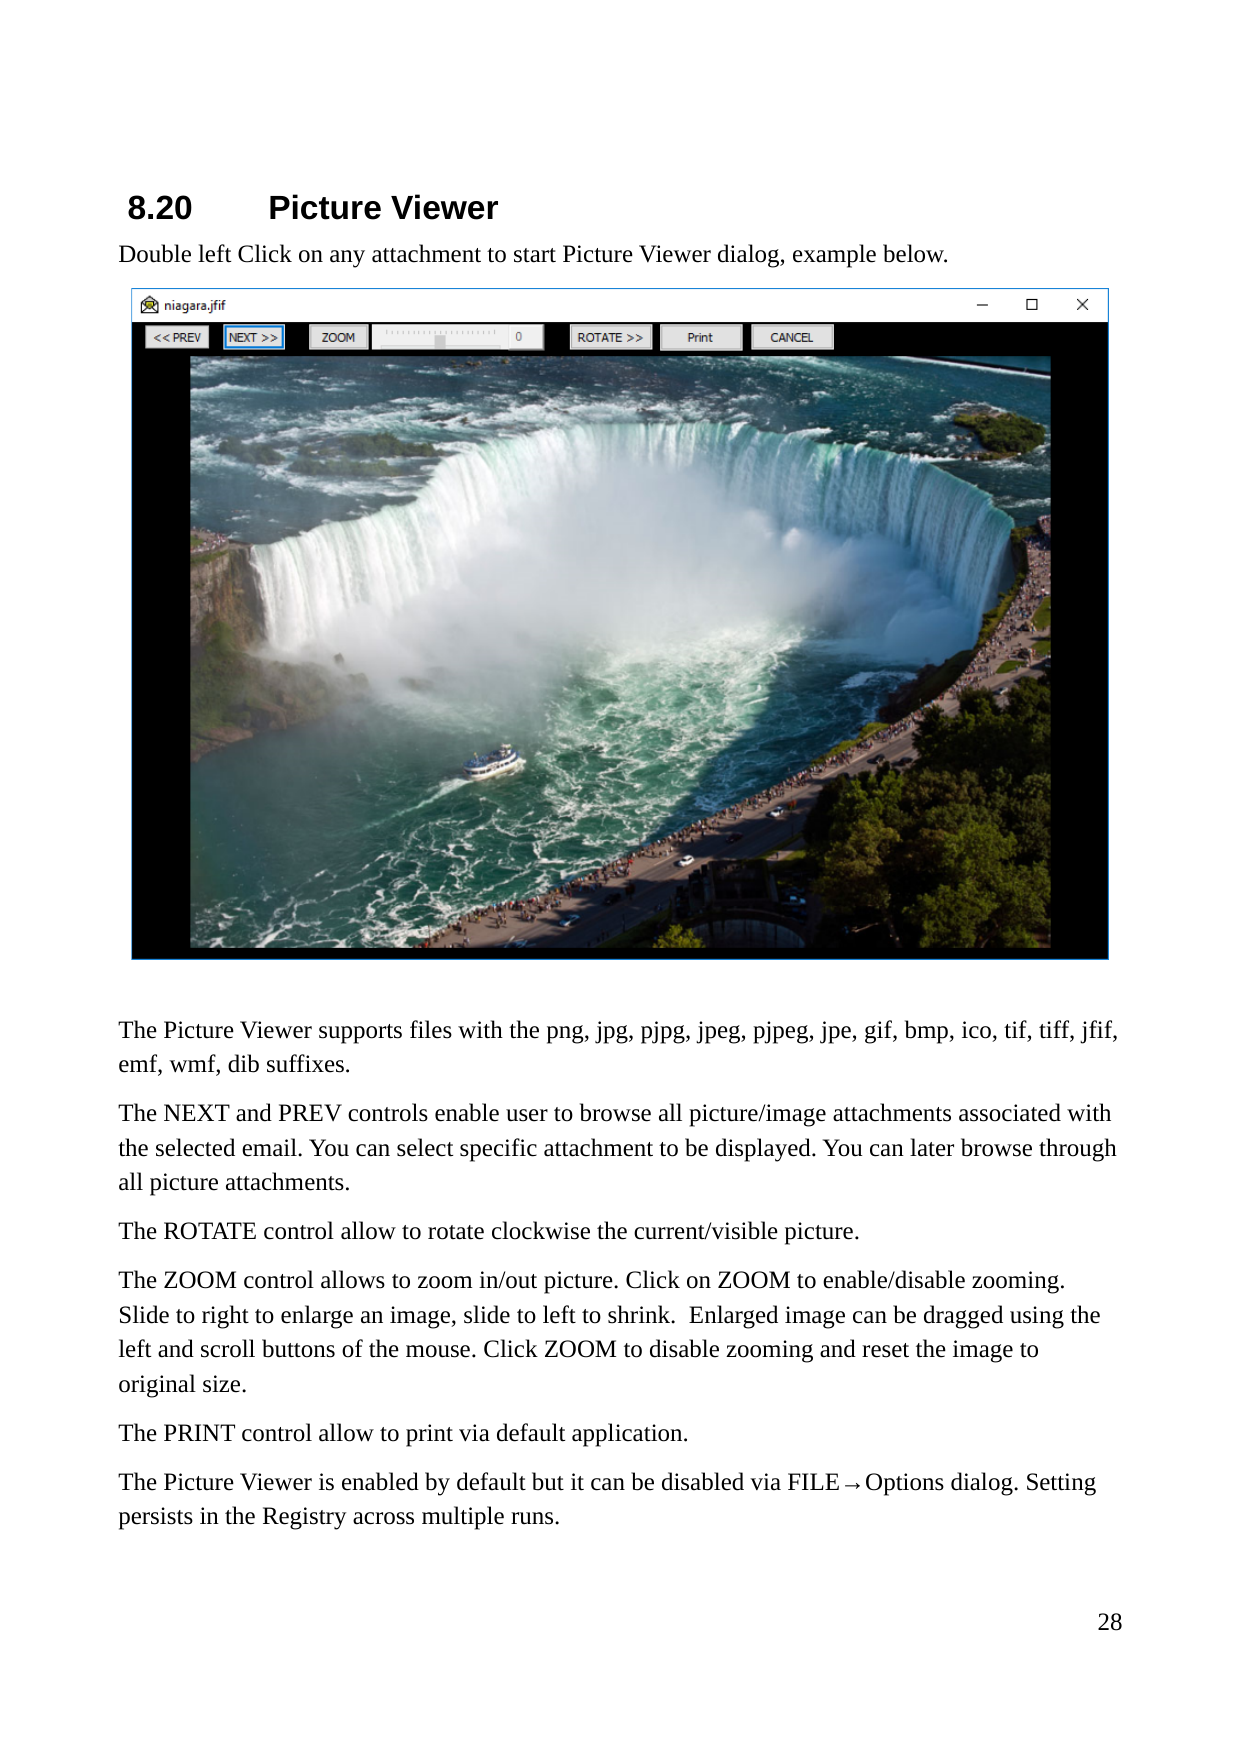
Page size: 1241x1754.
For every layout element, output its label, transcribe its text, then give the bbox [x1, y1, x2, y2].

text The Picture Viewer is enabled by default but it can be disabled via FILE→Options dialog. Setting persists in the Registry across multiple runs. [118, 1467, 1122, 1530]
text The PRINT control allow to print via default application. [118, 1418, 1122, 1447]
text The Picture Viewer supports files with the png, jpg, pjpg, jpeg, pjpeg, jpe, gif, bmp, ico, tif, tiff, jfif, emf, wmf, dib suffixes. [118, 1015, 1122, 1078]
text Double left Click on any attachment to start Picture Viewer dialog, example below. [118, 239, 1122, 268]
text The NEXT and PREV controls enable user to browse all picture/image attachments associated with the selected email. You can select specific attachment to be displayed. You can later browse through all picture attachments. [118, 1098, 1122, 1196]
text The ZOOM control allows to zoom in/out picture. Click on ZOOM to enable/disable zooming. Slide to right to enlarge an image, slide to left to shrink. Enlarged image can be dragged using the left and scroll buttons of the mouse. Click ZOOM to disable zooming and reset the image to original size. [118, 1265, 1122, 1398]
picture [131, 288, 1109, 960]
text The ROTATE control allow to rotate clockwise the current/visible picture. [118, 1216, 1122, 1245]
subtitle Picture Viewer [118, 188, 1122, 227]
